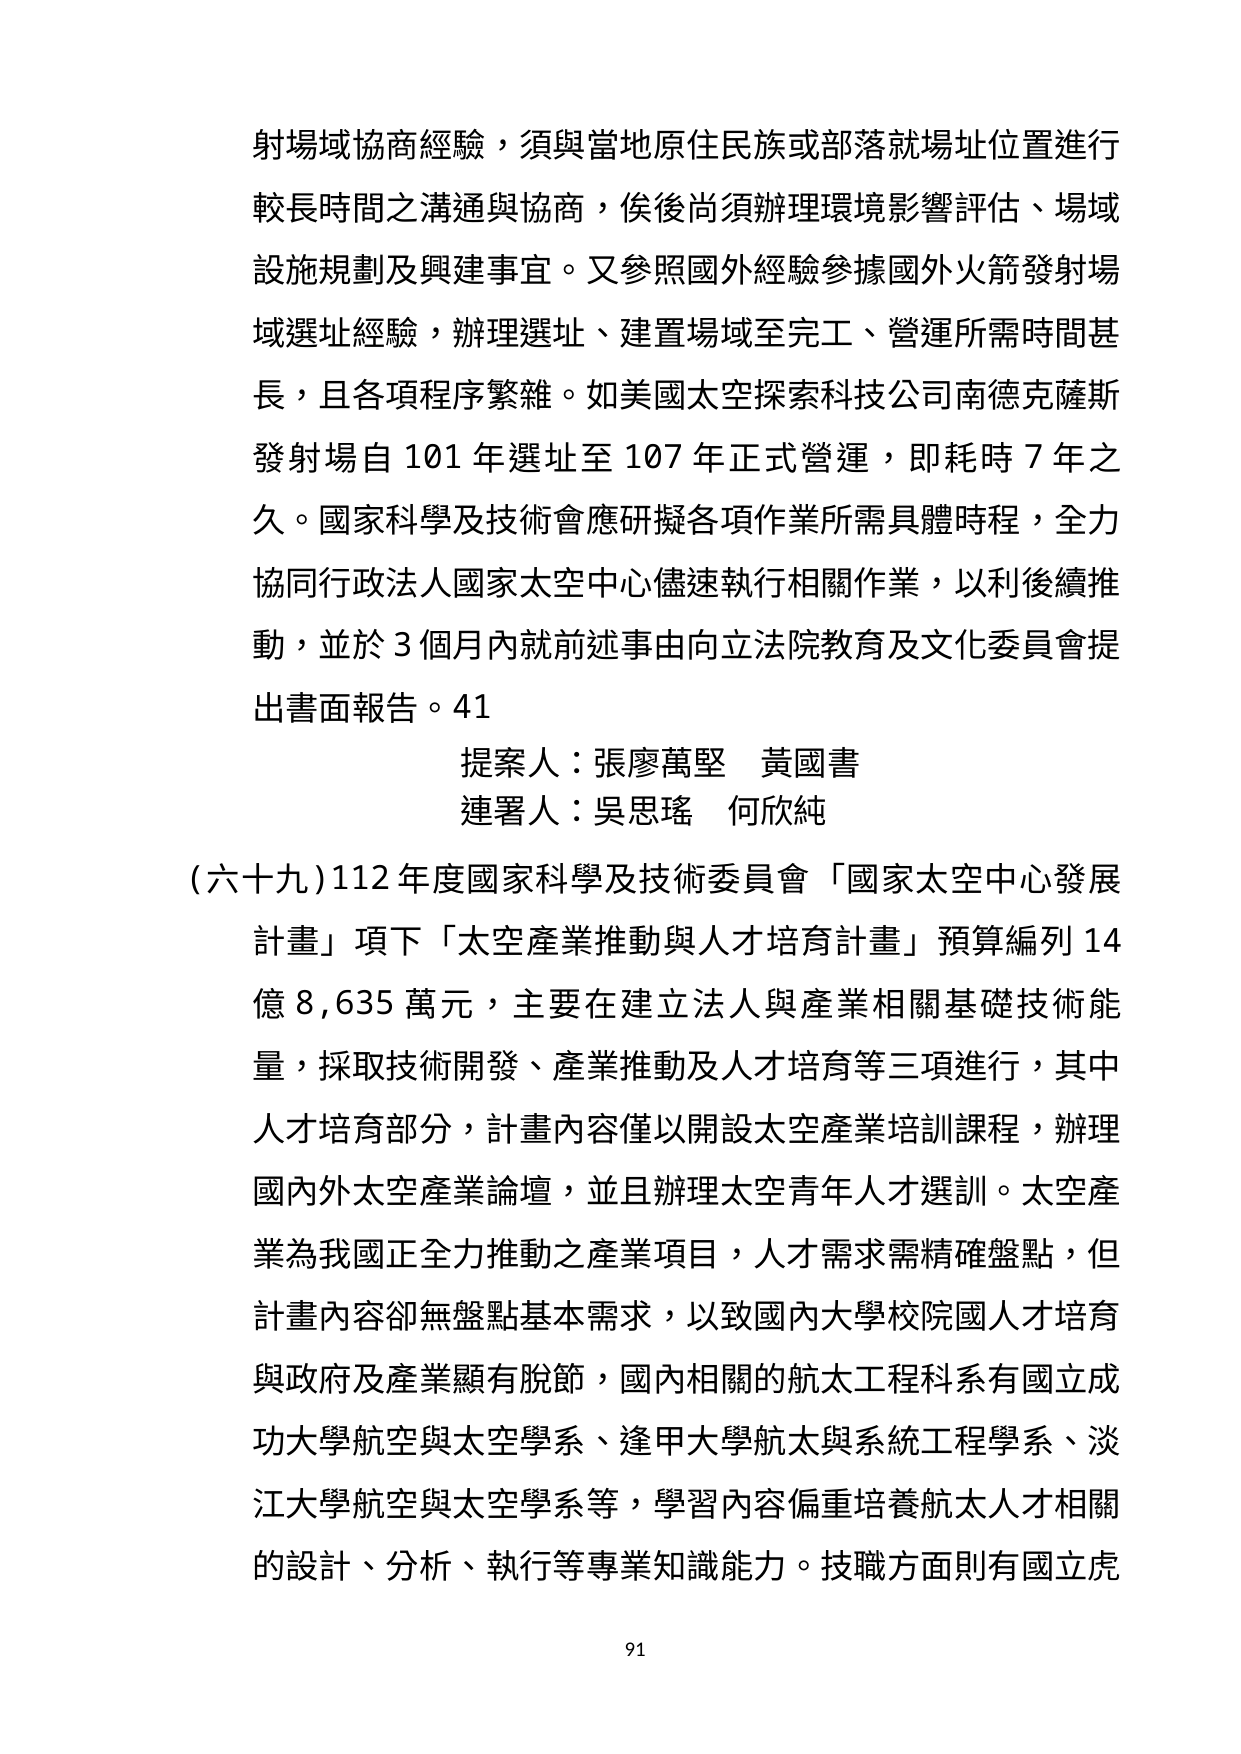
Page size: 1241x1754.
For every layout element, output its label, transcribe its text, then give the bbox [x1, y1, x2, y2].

text 連署人：吳思瑤 何欣純 [460, 785, 1122, 833]
text (六十九)112年度國家科學及技術委員會「國家太空中心發展計畫」項下「太空產業推動與人才培育計畫」預算編列14億8,635萬元，主要在建立法人與產業相關基礎技術能量，採取技術開發、產業推動及人才培育等三項進行，其中人才培育部分，計畫內容僅以開設太空產業培訓課程，辦理國內外太空產業論壇，並且辦理太空青年人才選訓。太空產業為我國正全力推動之產業項目，人才需求需精確盤點，但計畫內容卻無盤點基本需求，以致國內大學校院國人才培育與政府及產業顯有脫節，國內相關的航太工程科系有國立成功大學航空與太空學系、逢甲大學航太與系統工程學系、淡江大學航空與太空學系等，學習內容偏重培養航太人才相關的設計、分析、執行等專業知識能力。技職方面則有國立虎 [185, 846, 1122, 1596]
text 射場域協商經驗，須與當地原住民族或部落就場址位置進行較長時間之溝通與協商，俟後尚須辦理環境影響評估、場域設施規劃及興建事宜。又參照國外經驗參據國外火箭發射場域選址經驗，辦理選址、建置場域至完工、營運所需時間甚長，且各項程序繁雜。如美國太空探索科技公司南德克薩斯發射場自101年選址至107年正式營運，即耗時7年之久。國家科學及技術會應研擬各項作業所需具體時程，全力協同行政法人國家太空中心儘速執行相關作業，以利後續推動，並於3個月內就前述事由向立法院教育及文化委員會提出書面報告。41 [185, 112, 1122, 737]
text 提案人：張廖萬堅 黃國書 [460, 737, 1122, 785]
